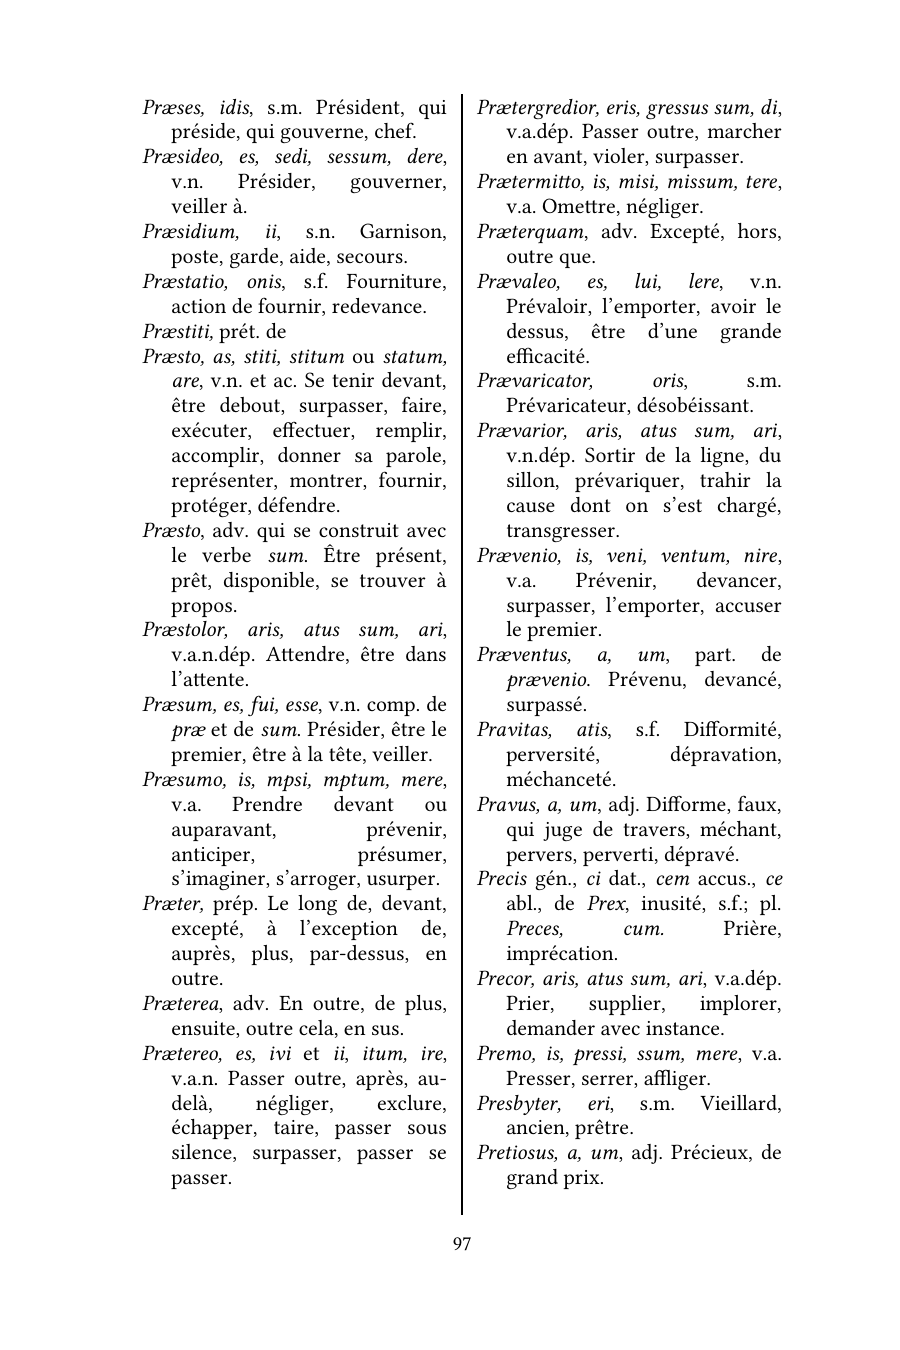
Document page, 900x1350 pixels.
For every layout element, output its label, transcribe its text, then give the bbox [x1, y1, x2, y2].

text Præsto, as, stiti, stitum ou statum, are, v.n. et ac. Se tenir devant, être debout, surpasser, faire, exécuter, effectuer, remplir, accomplir, donner sa parole, représenter, montrer, fournir, protéger, défendre. [142, 343, 447, 518]
text Presbyter, eri, s.m. Vieillard, ancien, prêtre. [476, 1090, 782, 1140]
text Prævenio, is, veni, ventum, nire, v.a. Prévenir, devancer, surpasser, l’emporter, accuser le premier. [476, 543, 782, 642]
text Præterquam, adv. Excepté, hors, outre que. [476, 219, 782, 269]
text Præsidium, ii, s.n. Garnison, poste, garde, aide, secours. [142, 219, 447, 269]
text Pravus, a, um, adj. Difforme, faux, qui juge de travers, méchant, pervers, perverti, dépravé. [476, 792, 782, 866]
text Prævarior, aris, atus sum, ari, v.n.dép. Sortir de la ligne, du sillon, prévariquer, trahir la cause dont on s’est chargé, transgresser. [476, 418, 782, 543]
text Prætermitto, is, misi, missum, tere, v.a. Omettre, négliger. [476, 169, 782, 219]
text Præstiti, prét. de [142, 318, 447, 343]
text Præsum, es, fui, esse, v.n. comp. de præ et de sum. Présider, être le premier, être à la tête, veiller. [142, 692, 447, 767]
text Pretiosus, a, um, adj. Précieux, de grand prix. [476, 1140, 782, 1190]
text Prævaleo, es, lui, lere, v.n. Prévaloir, l’emporter, avoir le dessus, être d’une grande efficacité. [476, 269, 782, 368]
text Præsumo, is, mpsi, mptum, mere, v.a. Prendre devant ou auparavant, prévenir, anticiper, présumer, s’imaginer, s’arroger, usurper. [142, 767, 447, 891]
text Præsto, adv. qui se construit avec le verbe sum. Être présent, prêt, disponible, se trouver à propos. [142, 518, 447, 617]
text Præter, prép. Le long de, devant, excepté, à l’exception de, auprès, plus, par-dessus, en outre. [142, 891, 447, 991]
text Præterea, adv. En outre, de plus, ensuite, outre cela, en sus. [142, 991, 447, 1041]
text Præstatio, onis, s.f. Fourniture, action de fournir, redevance. [142, 269, 447, 318]
text Præsideo, es, sedi, sessum, dere, v.n. Présider, gouverner, veiller à. [142, 144, 447, 219]
text Pravitas, atis, s.f. Difformité, perversité, dépravation, méchanceté. [476, 717, 782, 792]
text Premo, is, pressi, ssum, mere, v.a. Presser, serrer, affliger. [476, 1041, 782, 1090]
text Precis gén., ci dat., cem accus., ce abl., de Prex, inusité, s.f.; pl. Preces, cum. Prière, imprécation. [476, 866, 782, 966]
text Præventus, a, um, part. de prævenio. Prévenu, devancé, surpassé. [476, 642, 782, 717]
text Prævaricator, oris, s.m. Prévaricateur, désobéissant. [476, 368, 782, 418]
text Precor, aris, atus sum, ari, v.a.dép. Prier, supplier, implorer, demander avec instance. [476, 966, 782, 1041]
text Prætergredior, eris, gressus sum, di, v.a.dép. Passer outre, marcher en avant, violer, surpasser. [476, 94, 782, 169]
text Præstolor, aris, atus sum, ari, v.a.n.dép. Attendre, être dans l’attente. [142, 617, 447, 692]
text Præses, idis, s.m. Président, qui préside, qui gouverne, chef. [142, 94, 447, 144]
text Prætereo, es, ivi et ii, itum, ire, v.a.n. Passer outre, après, au-delà, négliger, exclure, échapper, taire, passer sous silence, surpasser, passer se passer. [142, 1041, 447, 1190]
